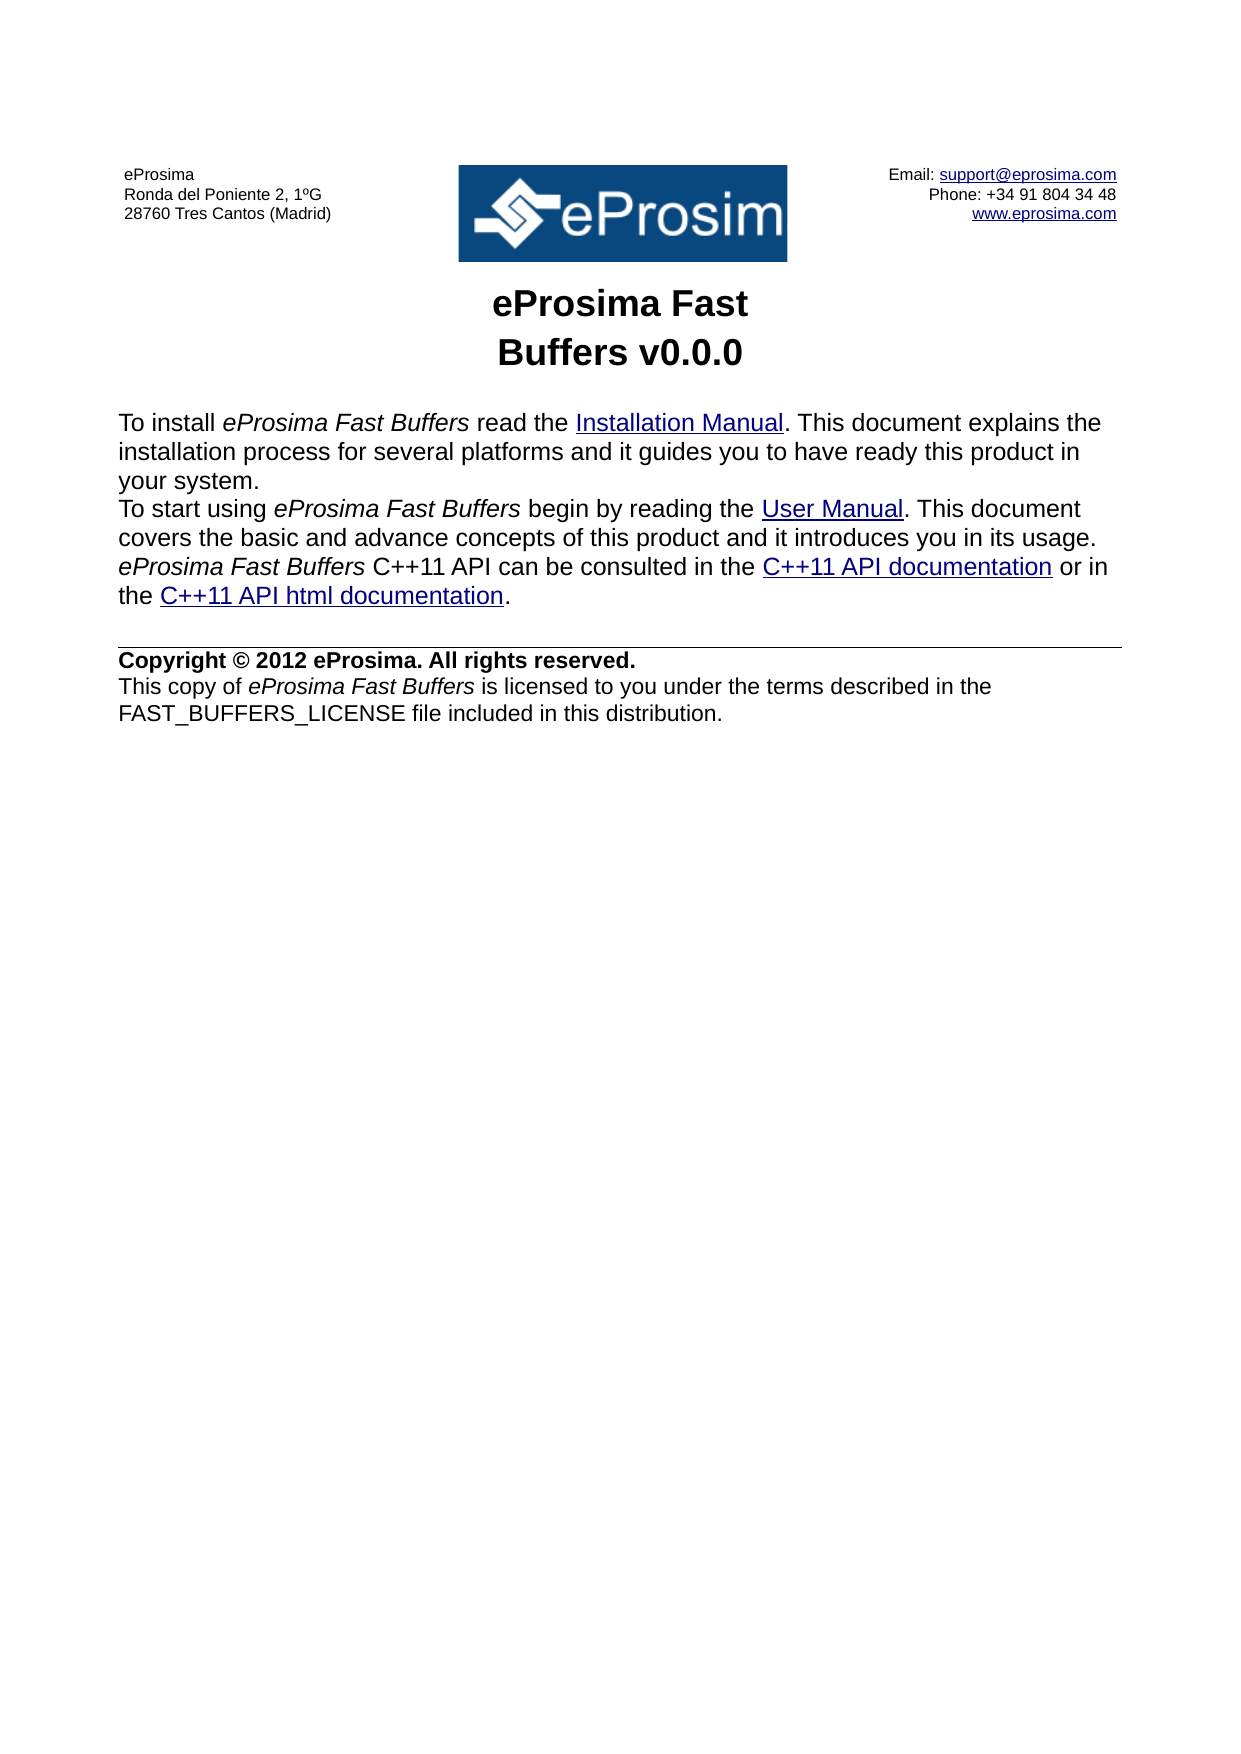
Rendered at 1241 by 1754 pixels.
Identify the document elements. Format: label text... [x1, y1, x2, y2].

text Copyright © 2012 eProsima. All rights reserved. [118, 648, 1122, 673]
text eProsima Fast Buffers C++11 API can be consulted in the C++11 API documentation or in the C++11 API html documentation. [118, 552, 1122, 609]
text To install eProsima Fast Buffers read the Installation Manual. This document explains the installation process for several platforms and it guides you to have ready this product in your system. [118, 408, 1122, 494]
picture [458, 165, 788, 262]
text This copy of eProsima Fast Buffers is licensed to you under the terms described in the FAST_BUFFERS_LICENSE file included in this distribution. [118, 673, 1122, 726]
text To start using eProsima Fast Buffers begin by reading the User Manual. This document covers the basic and advance concepts of this product and it introduces you in its usage. [118, 494, 1122, 552]
table_header eProsima Fast Buffers v0.0.0 [453, 159, 787, 379]
table_header Email: support@eprosima.com Phone: +34 91 804 34 48 www.eprosima.com [788, 159, 1122, 379]
table_header eProsima Ronda del Poniente 2, 1ºG 28760 Tres Cantos (Madrid) [118, 159, 453, 379]
